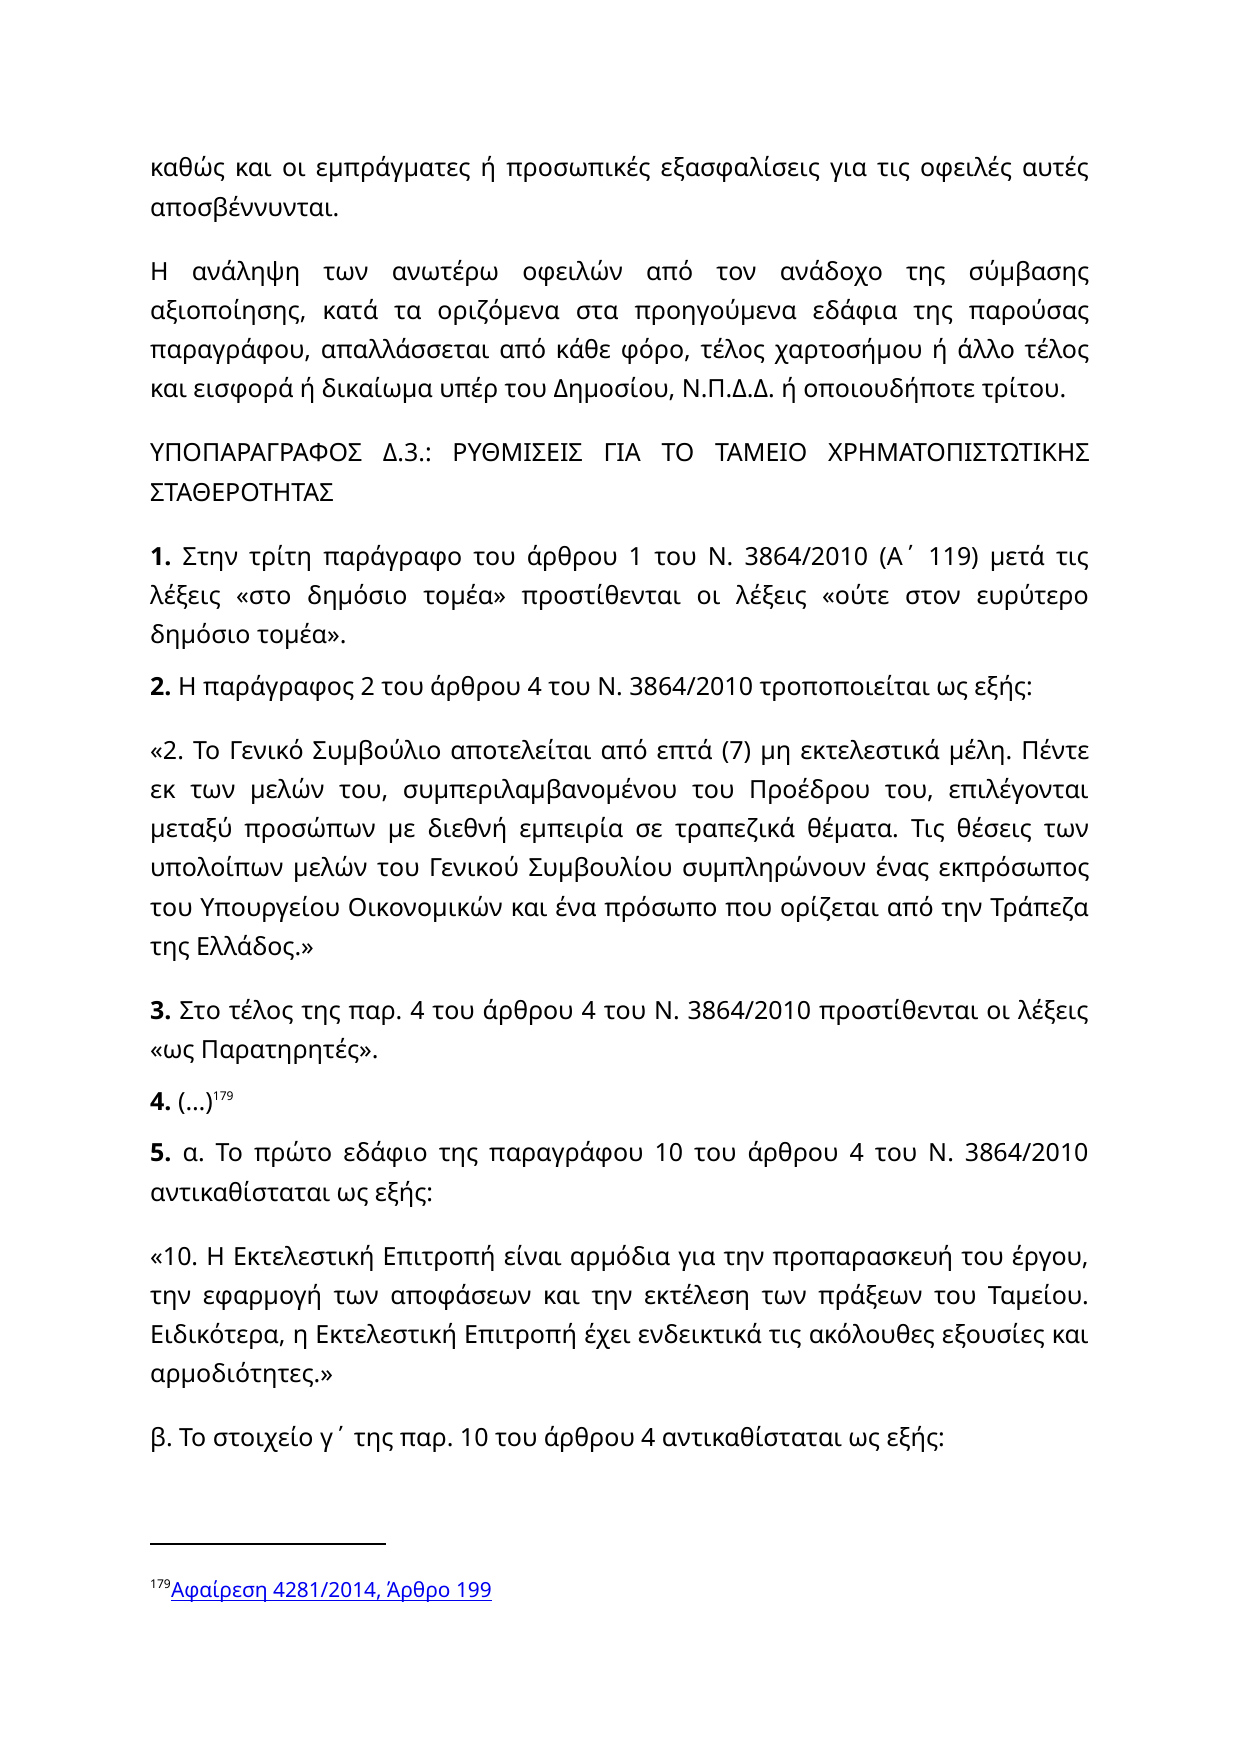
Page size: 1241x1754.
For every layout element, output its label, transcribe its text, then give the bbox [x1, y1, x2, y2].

text «10. Η Εκτελεστική Επιτροπή είναι αρμόδια για την προπαρασκευή του έργου, την εφαρμογή των αποφάσεων και την εκτέλεση των πράξεων του Ταμείου. Ειδικότερα, η Εκτελεστική Επιτροπή έχει ενδεικτικά τις ακόλουθες εξουσίες και αρμοδιότητες.» [150, 1238, 1090, 1390]
text Η ανάληψη των ανωτέρω οφειλών από τον ανάδοχο της σύμβασης αξιοποίησης, κατά τα οριζόμενα στα προηγούμενα εδάφια της παρούσας παραγράφου, απαλλάσσεται από κάθε φόρο, τέλος χαρτοσήμου ή άλλο τέλος και εισφορά ή δικαίωμα υπέρ του Δημοσίου, Ν.Π.Δ.Δ. ή οποιουδήποτε τρίτου. [150, 253, 1090, 405]
text 5. α. Το πρώτο εδάφιο της παραγράφου 10 του άρθρου 4 του Ν. 3864/2010 αντικαθίσταται ως εξής: [150, 1135, 1090, 1208]
text ΥΠΟΠΑΡΑΓΡΑΦΟΣ Δ.3.: ΡΥΘΜΙΣΕΙΣ ΓΙΑ ΤΟ ΤΑΜΕΙΟ ΧΡΗΜΑΤΟΠΙΣΤΩΤΙΚΗΣ ΣΤΑΘΕΡΟΤΗΤΑΣ [150, 435, 1090, 508]
text β. Το στοιχείο γ΄ της παρ. 10 του άρθρου 4 αντικαθίσταται ως εξής: [150, 1420, 1090, 1454]
text 4. (…) [150, 1083, 1090, 1117]
text καθώς και οι εμπράγματες ή προσωπικές εξασφαλίσεις για τις οφειλές αυτές αποσβέννυνται. [150, 150, 1090, 223]
text «2. Το Γενικό Συμβούλιο αποτελείται από επτά (7) μη εκτελεστικά μέλη. Πέντε εκ των μελών του, συμπεριλαμβανομένου του Προέδρου του, επιλέγονται μεταξύ προσώπων με διεθνή εμπειρία σε τραπεζικά θέματα. Τις θέσεις των υπολοίπων μελών του Γενικού Συμβουλίου συμπληρώνουν ένας εκπρόσωπος του Υπουργείου Οικονομικών και ένα πρόσωπο που ορίζεται από την Τράπεζα της Ελλάδος.» [150, 732, 1090, 962]
text 3. Στο τέλος της παρ. 4 του άρθρου 4 του Ν. 3864/2010 προστίθενται οι λέξεις «ως Παρατηρητές». [150, 992, 1090, 1066]
text 1. Στην τρίτη παράγραφο του άρθρου 1 του Ν. 3864/2010 (Α΄ 119) μετά τις λέξεις «στο δημόσιο τομέα» προστίθενται οι λέξεις «ούτε στον ευρύτερο δημόσιο τομέα». [150, 538, 1090, 651]
text Αφαίρεση 4281/2014, Άρθρο 199 [150, 1576, 1090, 1604]
text 2. Η παράγραφος 2 του άρθρου 4 του Ν. 3864/2010 τροποποιείται ως εξής: [150, 668, 1090, 702]
